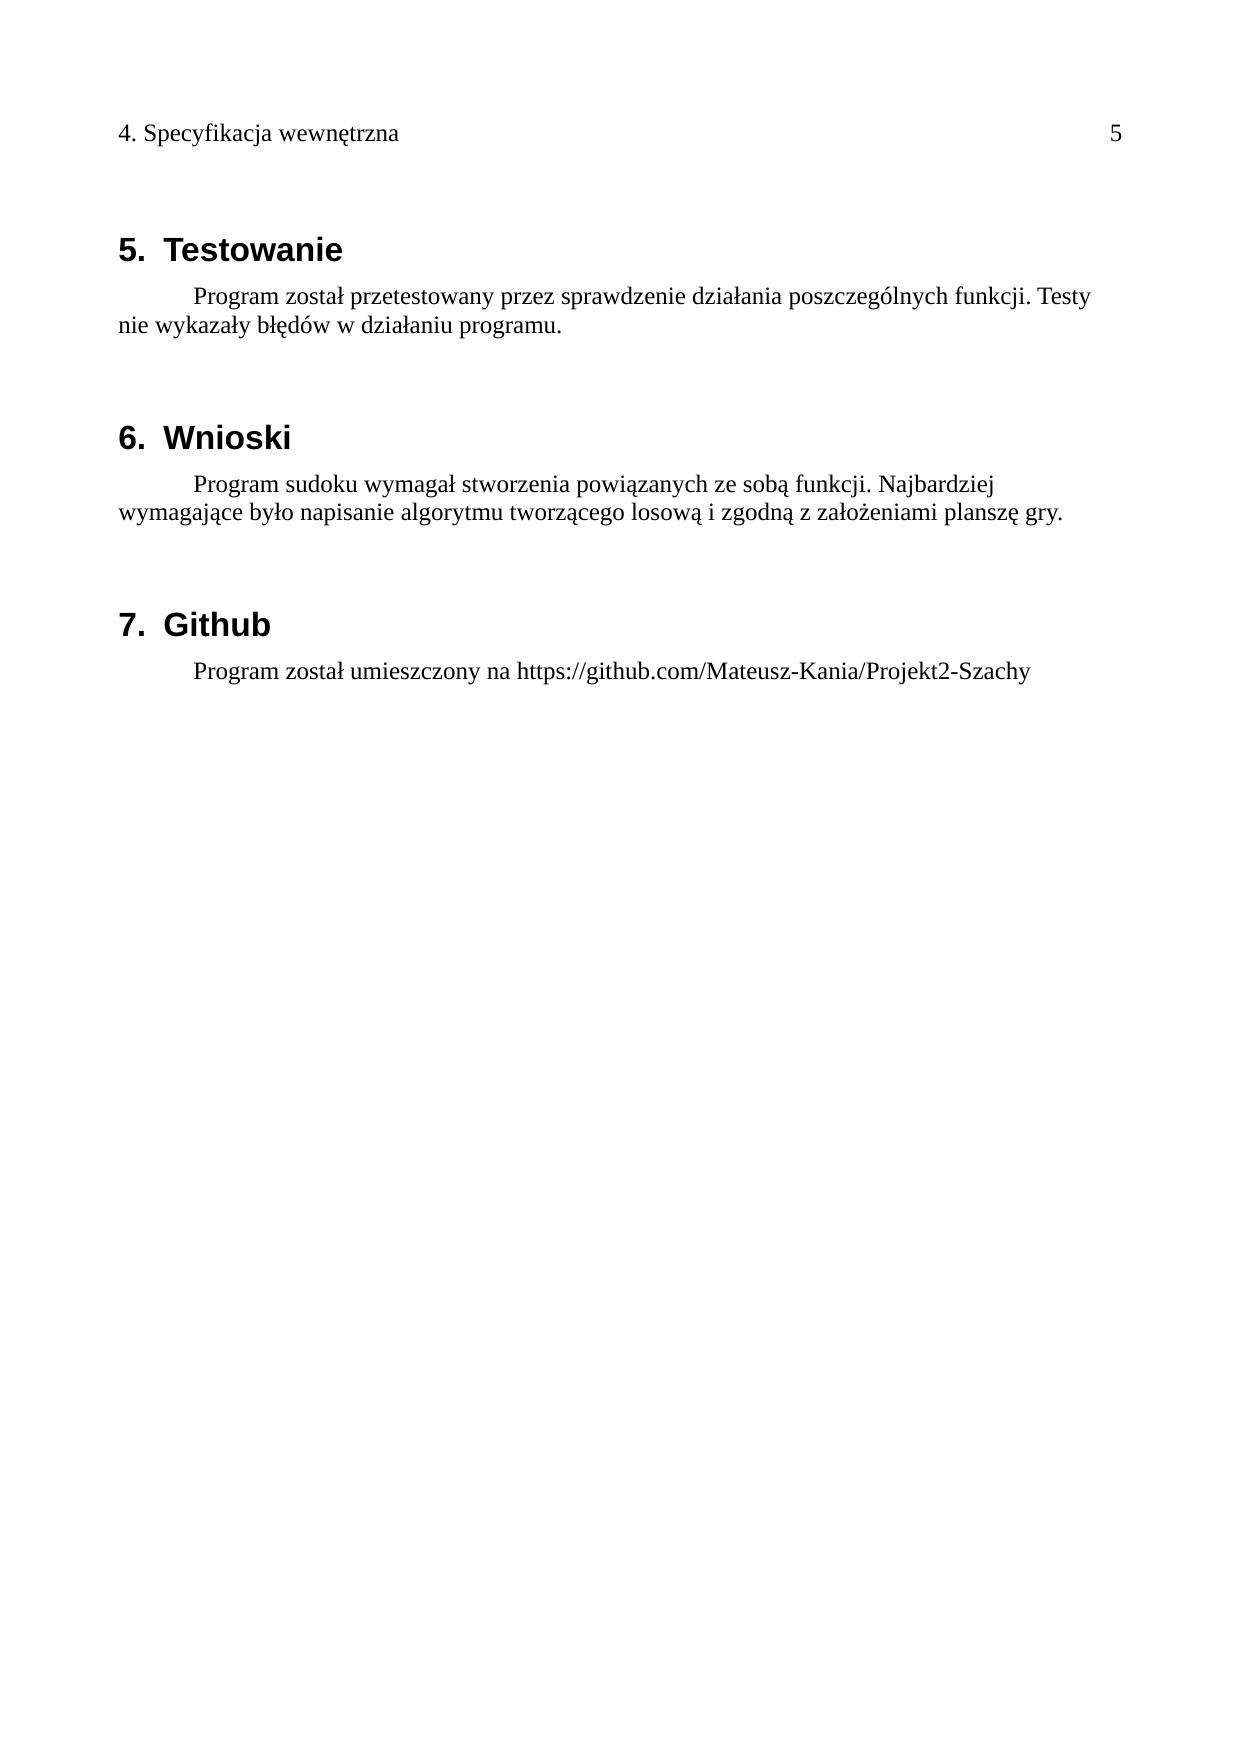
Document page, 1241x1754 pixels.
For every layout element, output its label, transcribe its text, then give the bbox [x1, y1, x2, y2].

subtitle 6. Wnioski [118, 417, 1122, 456]
subtitle 7. Github [118, 605, 1122, 643]
text Program sudoku wymagał stworzenia powiązanych ze sobą funkcji. Najbardziej wymagające było napisanie algorytmu tworzącego losową i zgodną z założeniami planszę gry. [118, 469, 1122, 526]
text Program został umieszczony na https://github.com/Mateusz-Kania/Projekt2-Szachy [118, 656, 1122, 685]
text Program został przetestowany przez sprawdzenie działania poszczególnych funkcji. Testy nie wykazały błędów w działaniu programu. [118, 281, 1122, 339]
subtitle 5. Testowanie [118, 230, 1122, 269]
